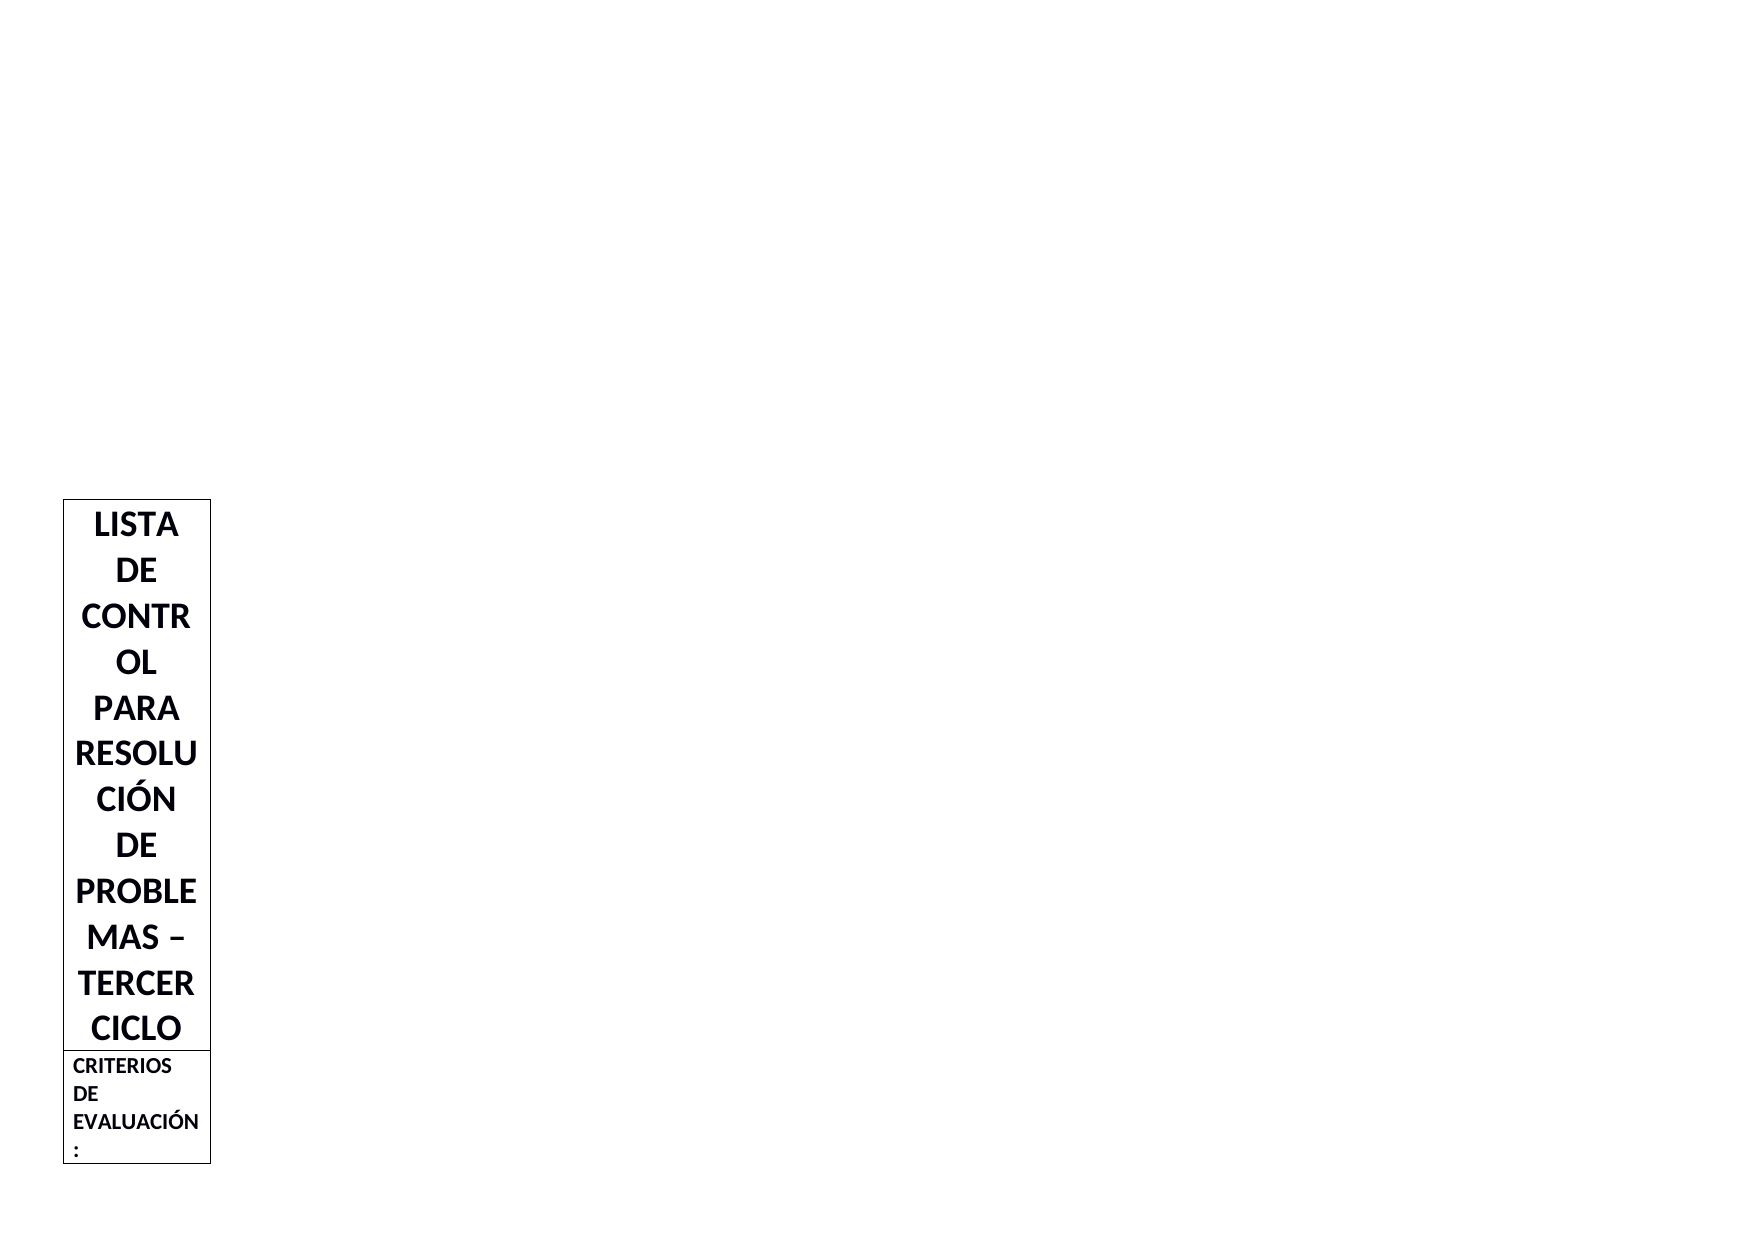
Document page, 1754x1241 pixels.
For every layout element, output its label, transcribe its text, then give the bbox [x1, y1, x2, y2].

table_header LISTA DE CONTROL PARA RESOLUCIÓN DE PROBLEMAS – TERCER CICLO [64, 500, 210, 1050]
table_cell CRITERIOS DE EVALUACIÓN: [64, 1051, 210, 1163]
